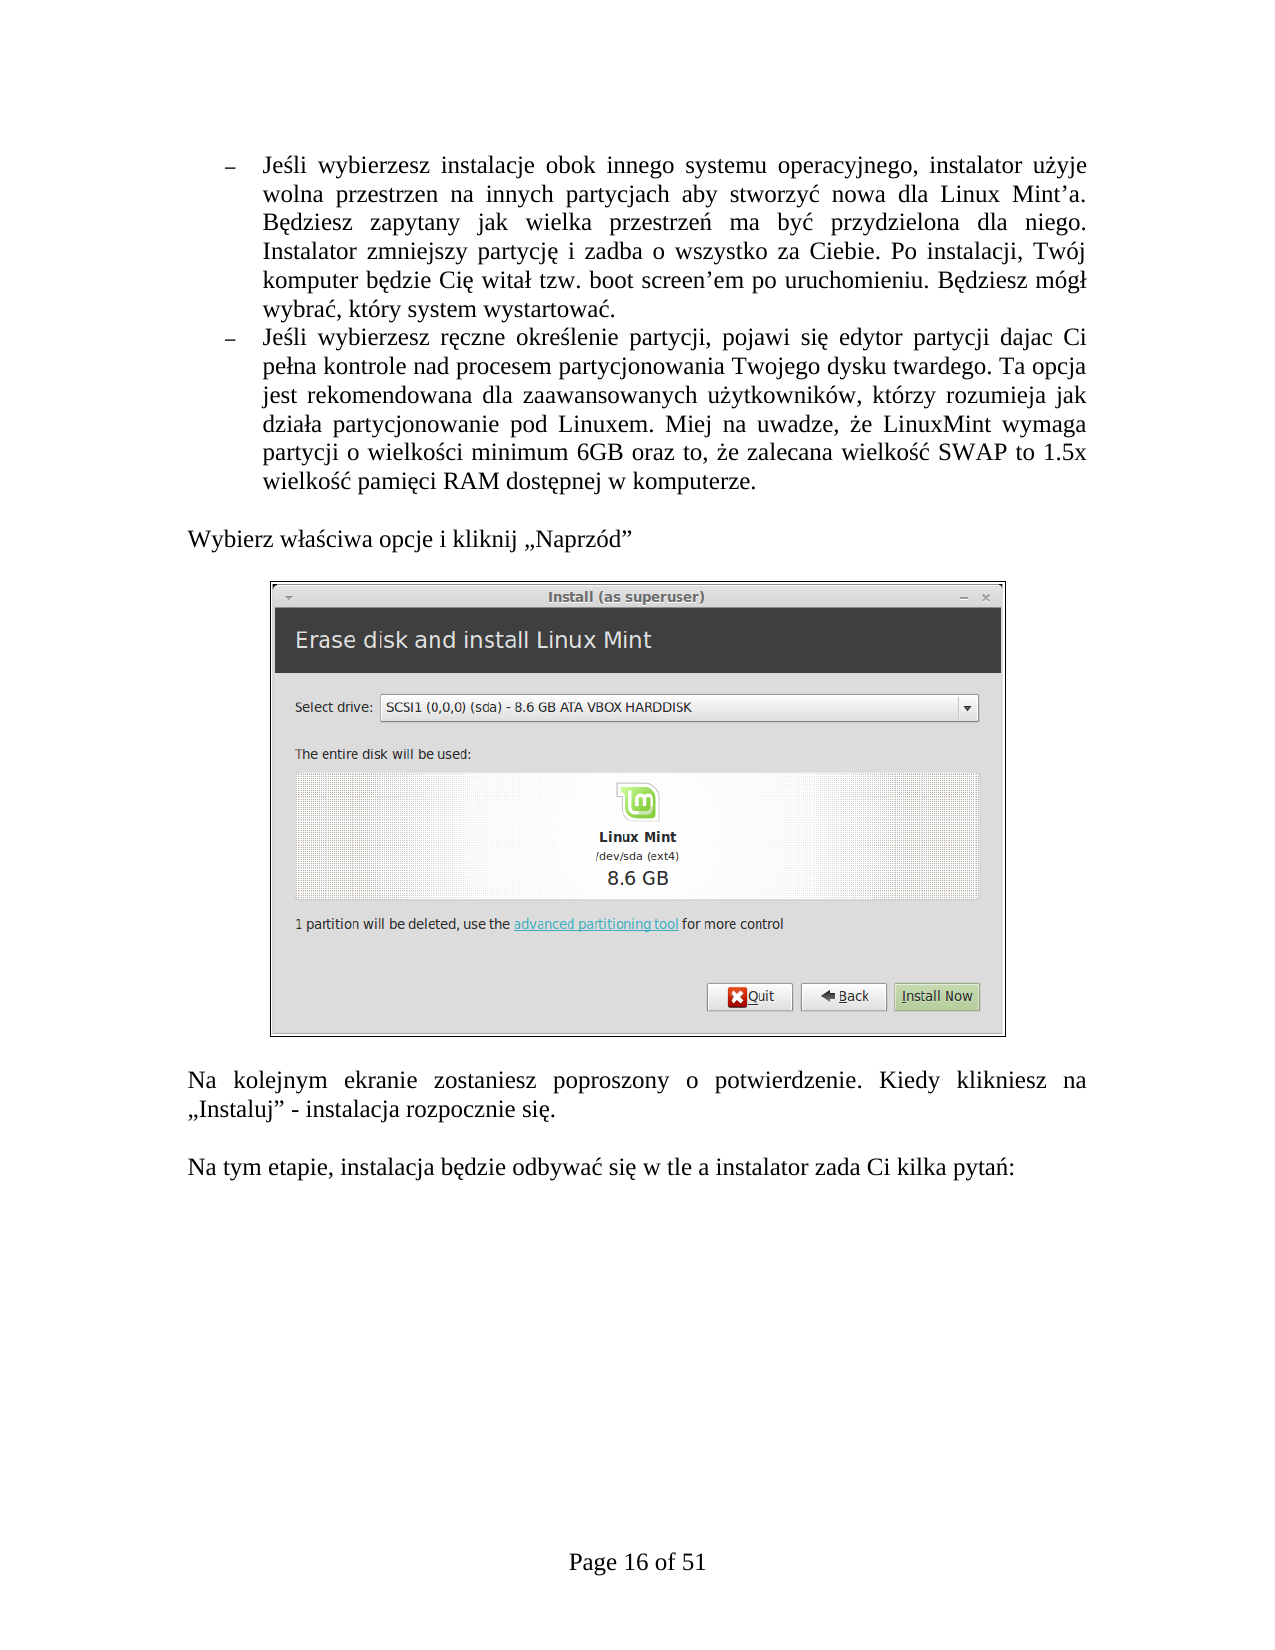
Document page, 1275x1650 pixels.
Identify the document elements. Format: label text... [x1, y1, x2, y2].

picture [272, 584, 1003, 1034]
text Na kolejnym ekranie zostaniesz poproszony o potwierdzenie. Kiedy klikniesz na „Instaluj” - instalacja rozpocznie się. [187, 1065, 1087, 1123]
list Jeśli wybierzesz instalacje obok innego systemu operacyjnego, instalator użyje wolna przestrzen na innych partycjach aby stworzyć nowa dla Linux Mint’a. Będziesz zapytany jak wielka przestrzeń ma być przydzielona dla niego. Instalator zmniejszy partycję i zadba o wszystko za Ciebie. Po instalacji, Twój komputer będzie Cię witał tzw. boot screen’em po uruchomieniu. Będziesz mógł wybrać, który system wystartować. [225, 150, 1087, 322]
text Na tym etapie, instalacja będzie odbywać się w tle a instalator zada Ci kilka pytań: [187, 1152, 1087, 1180]
list Jeśli wybierzesz ręczne określenie partycji, pojawi się edytor partycji dajac Ci pełna kontrole nad procesem partycjonowania Twojego dysku twardego. Ta opcja jest rekomendowana dla zaawansowanych użytkowników, którzy rozumieja jak działa partycjonowanie pod Linuxem. Miej na uwadze, że LinuxMint wymaga partycji o wielkości minimum 6GB oraz to, że zalecana wielkość SWAP to 1.5x wielkość pamięci RAM dostępnej w komputerze. [225, 322, 1087, 495]
text Wybierz właściwa opcje i kliknij „Naprzód” [187, 524, 1087, 552]
